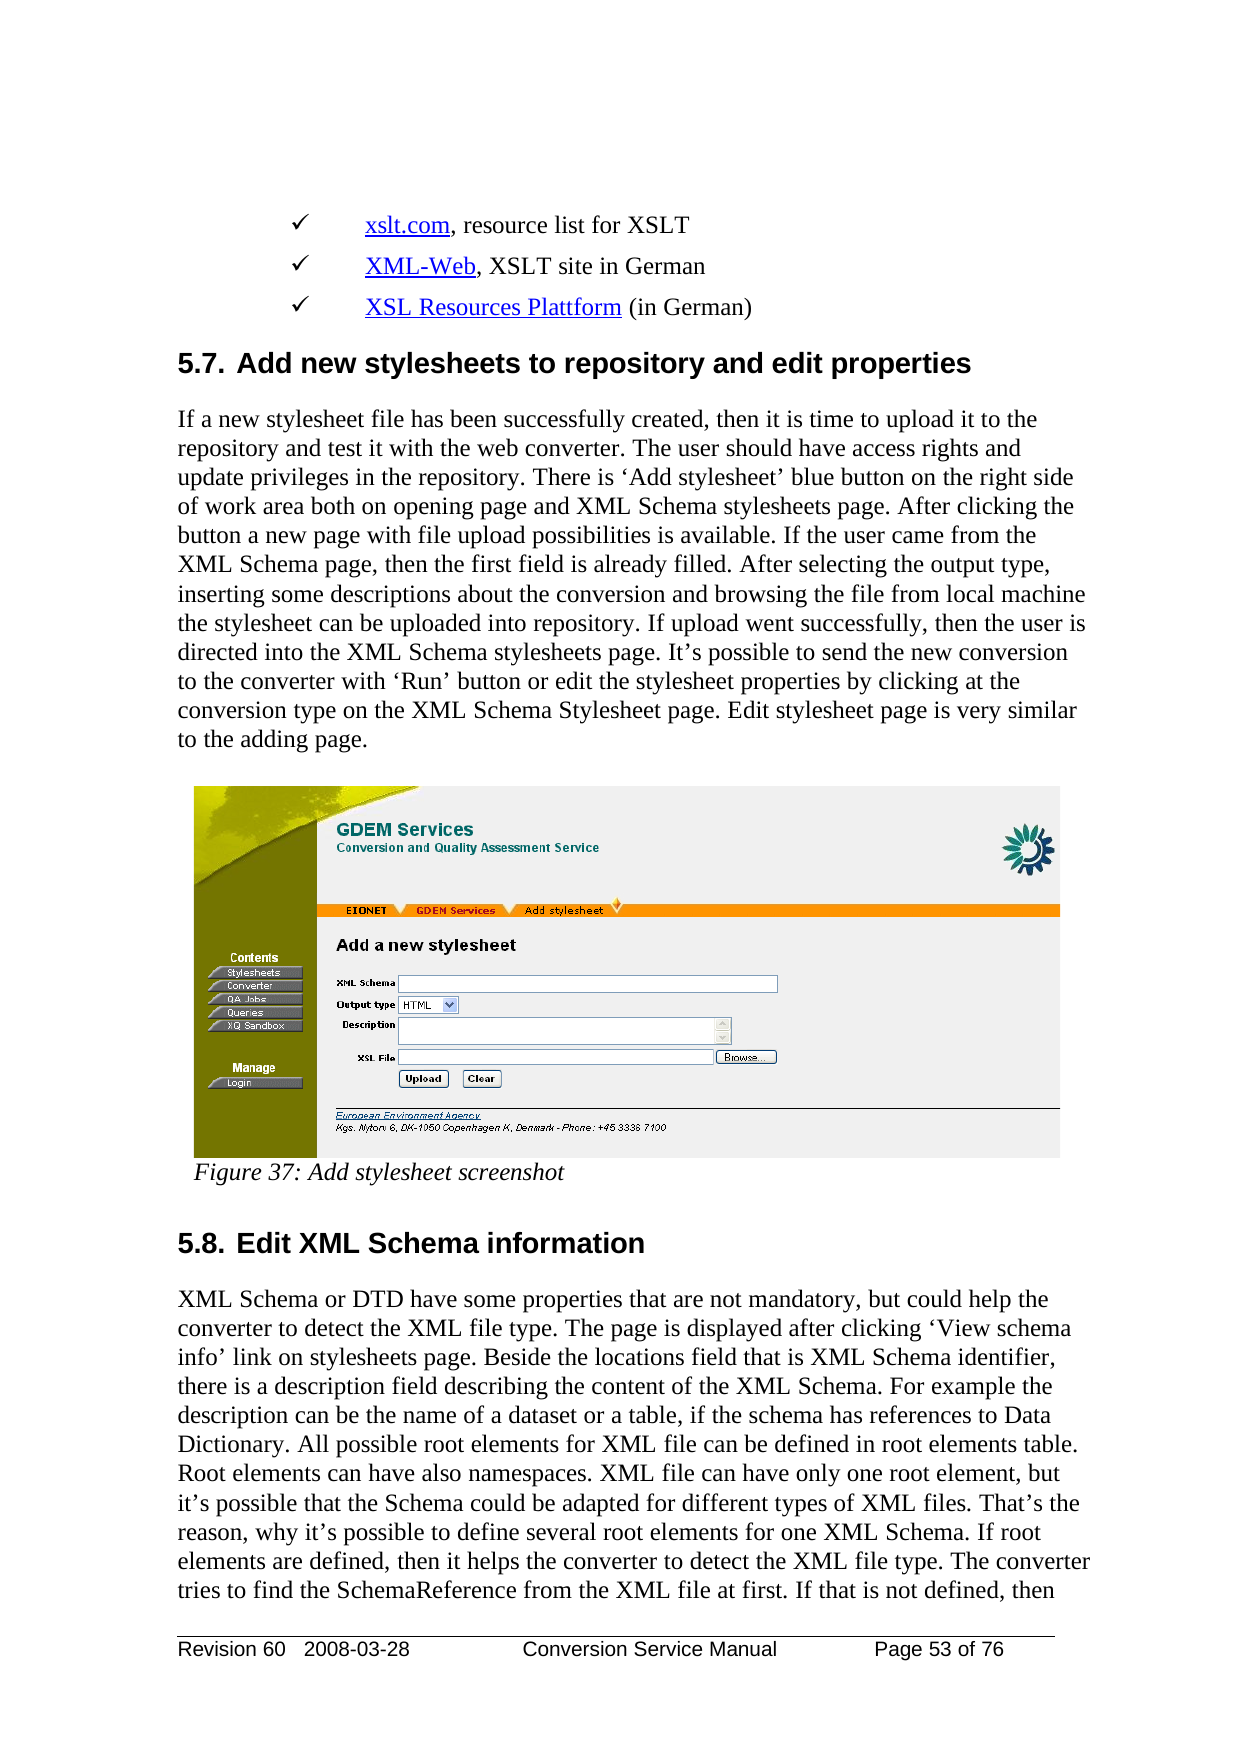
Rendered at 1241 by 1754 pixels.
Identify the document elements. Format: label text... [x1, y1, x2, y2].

list xslt.com, resource list for XSLT [290, 210, 1092, 239]
list XSL Resources Plattform (in German) [290, 292, 1092, 321]
text Figure 37: Add stylesheet screenshot [194, 1158, 1060, 1186]
text XML Schema or DTD have some properties that are not mandatory, but could help the converter to detect the XML file type. The page is displayed after clicking ‘View schema info’ link on stylesheets page. Beside the locations field that is XML Schema identifier, there is a description field describing the content of the XML Schema. For example the description can be the name of a dataset or a table, if the schema has references to Data Dictionary. All possible root elements for XML file can be defined in root elements table. Root elements can have also namespaces. XML file can have only one root element, but it’s possible that the Schema could be adapted for different types of XML files. That’s the reason, why it’s possible to define several root elements for one XML Schema. If root elements are defined, then it helps the converter to detect the XML file type. The converter tries to find the SchemaReference from the XML file at first. If that is not defined, then [177, 1284, 1092, 1604]
text If a new stylesheet file has been successfully created, then it is time to upload it to the repository and test it with the web converter. The user should have access rights and update privileges in the repository. There is ‘Add stylesheet’ blue button on the right side of work area both on opening page and XML Schema stylesheets page. After clicking the button a new page with file upload possibilities is available. If the user came from the XML Schema page, then the first field is already filled. After selecting the output type, inserting some descriptions about the conversion and browsing the file from local machine the stylesheet can be uploaded into repository. If upload went successfully, then the user is directed into the XML Schema stylesheets page. It’s possible to send the new conversion to the converter with ‘Run’ button or edit the stylesheet properties by clicking at the conversion type on the XML Schema Stylesheet page. Edit stylesheet page is very similar to the adding page. [177, 404, 1092, 753]
list XML-Web, XSLT site in German [290, 251, 1092, 280]
subtitle Edit XML Schema information [177, 1226, 1092, 1259]
subtitle Add new stylesheets to repository and edit properties [177, 346, 1092, 379]
